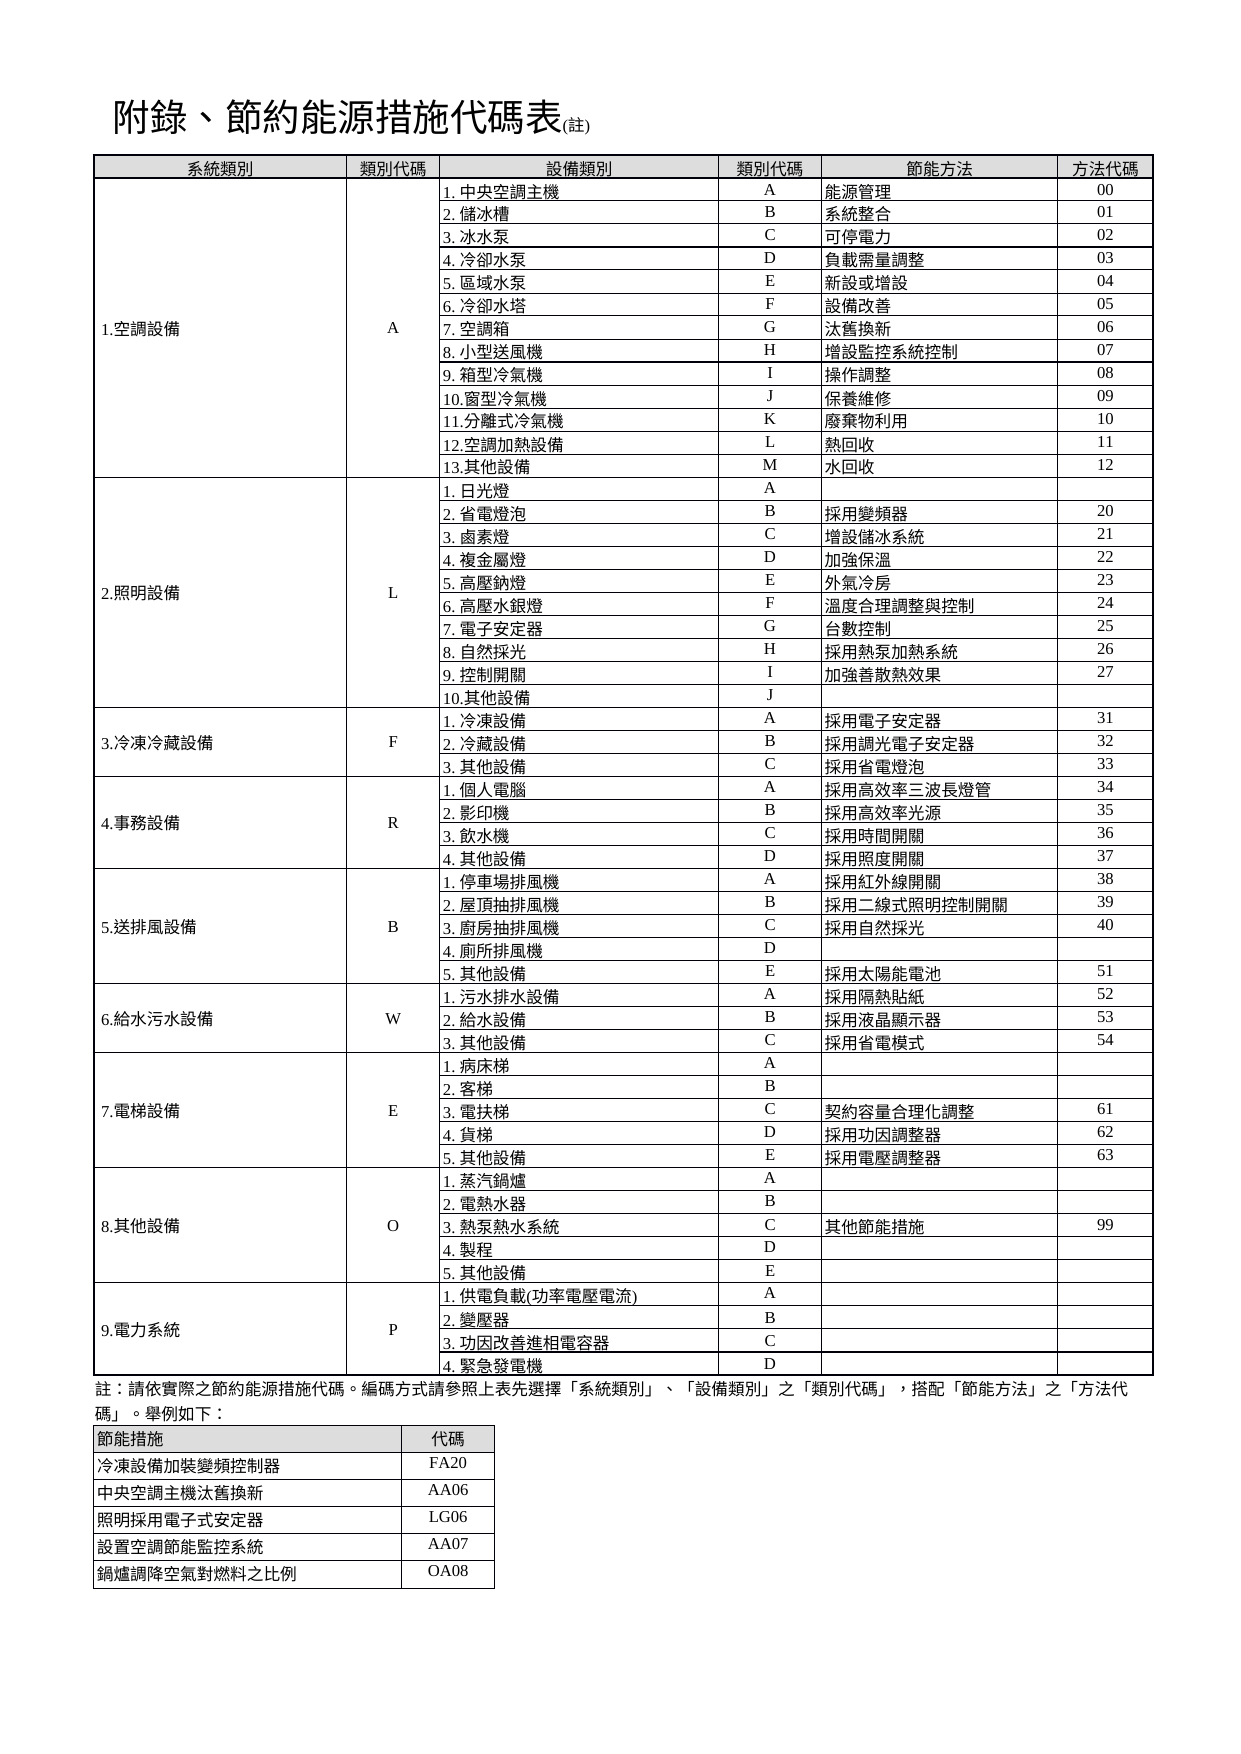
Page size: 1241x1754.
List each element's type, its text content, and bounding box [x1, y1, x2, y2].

table_cell F [347, 708, 439, 776]
table_cell [1154, 569, 1163, 592]
table_cell [1154, 638, 1163, 661]
table_cell G [719, 616, 821, 638]
table_cell [86, 1098, 93, 1121]
table_cell 熱回收 [822, 432, 1057, 453]
table_cell C [719, 224, 821, 246]
table_cell 中央空調主機汰舊換新 [94, 1480, 401, 1506]
table_cell [1154, 200, 1163, 223]
table_cell H [719, 639, 821, 661]
table_cell 加強保溫 [822, 547, 1057, 569]
table_cell 採用液晶顯示器 [822, 1007, 1057, 1029]
table_cell 採用變頻器 [822, 501, 1057, 523]
table_cell [1058, 478, 1152, 499]
table_cell 採用隔熱貼紙 [822, 984, 1057, 1006]
table_cell [822, 1168, 1057, 1190]
table_cell 12.空調加熱設備 [440, 432, 718, 453]
table_cell [822, 1076, 1057, 1098]
table_cell [495, 1506, 1163, 1533]
table_cell [1154, 983, 1163, 1006]
table_cell E [719, 1260, 821, 1282]
table_header 設備類別 [440, 156, 718, 177]
table_cell 能源管理 [822, 179, 1057, 200]
table_cell 11 [1058, 432, 1152, 453]
table_cell A [719, 1053, 821, 1075]
table_cell B [719, 501, 821, 523]
table_cell [86, 200, 93, 223]
table_cell 05 [1058, 294, 1152, 315]
table_cell 37 [1058, 846, 1152, 868]
table_cell B [719, 201, 821, 223]
table_cell 12 [1058, 455, 1152, 477]
table_cell 23 [1058, 570, 1152, 592]
table_cell [1154, 1075, 1163, 1098]
table_cell [86, 1144, 93, 1167]
table_cell [822, 685, 1057, 707]
table_cell [86, 1560, 93, 1587]
table_cell 99 [1058, 1214, 1152, 1236]
table_cell 契約容量合理化調整 [822, 1099, 1057, 1121]
table_cell [1154, 431, 1163, 453]
table_cell [86, 500, 93, 523]
table_cell 3.冷凍冷藏設備 [95, 708, 346, 776]
table_cell 52 [1058, 984, 1152, 1006]
table_cell [1154, 1029, 1163, 1052]
table_cell [1058, 1076, 1152, 1098]
table_cell [1154, 1282, 1163, 1305]
table_cell 39 [1058, 892, 1152, 914]
table_cell 4. 緊急發電機 [440, 1353, 718, 1374]
table_cell 水回收 [822, 455, 1057, 477]
table_cell [86, 661, 93, 684]
table_cell 7. 空調箱 [440, 316, 718, 338]
table_cell [495, 1533, 1163, 1560]
table_cell 53 [1058, 1007, 1152, 1029]
table_cell [86, 753, 93, 776]
table_cell [86, 1190, 93, 1213]
table_cell L [719, 432, 821, 453]
table_cell F [719, 593, 821, 615]
table_cell [1058, 1191, 1152, 1213]
table_cell 26 [1058, 639, 1152, 661]
table_cell 63 [1058, 1145, 1152, 1167]
table_cell L [347, 478, 439, 707]
table_cell F [719, 294, 821, 315]
table_cell [86, 431, 93, 453]
table_cell 4. 貨梯 [440, 1122, 718, 1144]
table_cell [1058, 1329, 1152, 1351]
table_cell 2. 儲冰槽 [440, 201, 718, 223]
table_cell [86, 914, 93, 937]
table_cell 8. 自然採光 [440, 639, 718, 661]
table_cell [86, 638, 93, 661]
text 附錄、節約能源措施代碼表(註) [112, 87, 1137, 142]
table_cell 7. 電子安定器 [440, 616, 718, 638]
table_cell 1. 個人電腦 [440, 777, 718, 799]
table_cell [86, 339, 93, 361]
table_header 方法代碼 [1058, 156, 1152, 177]
table_cell H [719, 340, 821, 361]
table_cell [86, 1328, 93, 1351]
table_cell 採用功因調整器 [822, 1122, 1057, 1144]
table_cell [86, 1213, 93, 1236]
table_cell [1058, 1053, 1152, 1075]
table_cell A [719, 1283, 821, 1305]
table_cell 2. 給水設備 [440, 1007, 718, 1029]
table_cell [1154, 937, 1163, 960]
table_cell 採用高效率光源 [822, 800, 1057, 822]
table_cell [86, 269, 93, 292]
table_cell 04 [1058, 270, 1152, 292]
table_cell 5. 高壓鈉燈 [440, 570, 718, 592]
table_cell 系統整合 [822, 201, 1057, 223]
table_cell [1154, 661, 1163, 684]
table_cell 3. 冰水泵 [440, 224, 718, 246]
table_cell [822, 1260, 1057, 1282]
table_cell 5. 其他設備 [440, 961, 718, 983]
table_cell B [719, 892, 821, 914]
table_cell 01 [1058, 201, 1152, 223]
table_cell 31 [1058, 708, 1152, 730]
table_cell D [719, 547, 821, 569]
table_cell 操作調整 [822, 363, 1057, 384]
table_cell P [347, 1283, 439, 1374]
table_cell [1154, 385, 1163, 407]
table_cell [1058, 1353, 1152, 1374]
table_cell [86, 1506, 93, 1533]
table_cell J [719, 386, 821, 407]
table_cell 1. 停車場排風機 [440, 869, 718, 891]
table_cell [1154, 684, 1163, 707]
table_cell [86, 1006, 93, 1029]
table_cell OA08 [402, 1561, 494, 1587]
table_cell 採用調光電子安定器 [822, 731, 1057, 753]
table_cell [86, 246, 93, 269]
table_cell A [719, 478, 821, 499]
table_cell [1154, 177, 1163, 200]
table_cell [1154, 1052, 1163, 1075]
table_cell [1154, 799, 1163, 822]
table_cell [86, 1305, 93, 1328]
table_cell [1154, 361, 1163, 384]
table_cell 加強善散熱效果 [822, 662, 1057, 684]
table_cell [86, 799, 93, 822]
table_cell I [719, 662, 821, 684]
table_cell 25 [1058, 616, 1152, 638]
table_cell 2. 變壓器 [440, 1306, 718, 1328]
table_cell [1154, 707, 1163, 730]
table_cell [86, 776, 93, 799]
table_cell C [719, 915, 821, 937]
table_cell 新設或增設 [822, 270, 1057, 292]
table_cell AA06 [402, 1480, 494, 1506]
table_cell [86, 845, 93, 868]
table_cell 34 [1058, 777, 1152, 799]
table_cell [86, 1121, 93, 1144]
table_cell [495, 1560, 1163, 1587]
table_cell [1154, 1190, 1163, 1213]
table_cell [495, 1479, 1163, 1506]
table_cell K [719, 409, 821, 431]
table_cell 3. 其他設備 [440, 1030, 718, 1052]
table_cell [822, 938, 1057, 960]
table_cell [86, 868, 93, 891]
table_cell 1. 中央空調主機 [440, 179, 718, 200]
table_cell [1058, 1168, 1152, 1190]
table_header 系統類別 [95, 156, 346, 177]
table_cell 06 [1058, 316, 1152, 338]
table_cell [86, 937, 93, 960]
table_cell [1154, 269, 1163, 292]
table_cell 8.其他設備 [95, 1168, 346, 1282]
table_cell 設備改善 [822, 294, 1057, 315]
table_cell 9. 箱型冷氣機 [440, 363, 718, 384]
table_cell A [719, 1168, 821, 1190]
table_cell 1. 污水排水設備 [440, 984, 718, 1006]
table_cell [1154, 315, 1163, 338]
table_cell [1154, 1167, 1163, 1190]
table_cell 4. 複金屬燈 [440, 547, 718, 569]
table_cell [1154, 960, 1163, 983]
table_cell [86, 1029, 93, 1052]
table_cell 增設儲冰系統 [822, 524, 1057, 546]
table_cell [86, 730, 93, 753]
table_cell [1154, 293, 1163, 315]
table_cell 增設監控系統控制 [822, 340, 1057, 361]
table_cell [86, 707, 93, 730]
table_cell [1154, 776, 1163, 799]
table_cell A [347, 179, 439, 477]
table_cell 32 [1058, 731, 1152, 753]
table_cell 9. 控制開關 [440, 662, 718, 684]
table_cell 採用紅外線開關 [822, 869, 1057, 891]
table_cell [1154, 592, 1163, 615]
table_cell 2. 電熱水器 [440, 1191, 718, 1213]
table_cell 2. 省電燈泡 [440, 501, 718, 523]
table_cell 20 [1058, 501, 1152, 523]
table_cell [1058, 1306, 1152, 1328]
table_cell 1.空調設備 [95, 179, 346, 477]
table_cell [86, 1452, 93, 1479]
table_cell C [719, 823, 821, 845]
table_cell [86, 822, 93, 845]
table_cell [1154, 1236, 1163, 1259]
table_cell [1058, 1260, 1152, 1282]
table_cell [1154, 246, 1163, 269]
table_cell [822, 1329, 1057, 1351]
table_cell D [719, 1237, 821, 1259]
table_cell [86, 1533, 93, 1560]
table_cell 13.其他設備 [440, 455, 718, 477]
table_cell E [719, 1145, 821, 1167]
table_cell 61 [1058, 1099, 1152, 1121]
table_cell [86, 1282, 93, 1305]
table_cell 照明採用電子式安定器 [94, 1507, 401, 1533]
table_cell [1154, 1213, 1163, 1236]
table_cell [86, 1052, 93, 1075]
table_cell 33 [1058, 754, 1152, 776]
table_cell [86, 615, 93, 638]
table_cell [822, 1191, 1057, 1213]
table_cell 24 [1058, 593, 1152, 615]
table_cell 採用電子安定器 [822, 708, 1057, 730]
table_cell [1058, 938, 1152, 960]
table_cell 3. 廚房抽排風機 [440, 915, 718, 937]
table_cell C [719, 754, 821, 776]
table_cell [1154, 477, 1163, 499]
table_cell AA07 [402, 1534, 494, 1560]
table_cell 2. 影印機 [440, 800, 718, 822]
table_cell 11.分離式冷氣機 [440, 409, 718, 431]
table_cell [1154, 1144, 1163, 1167]
table_cell 1. 供電負載(功率電壓電流) [440, 1283, 718, 1305]
table_cell 03 [1058, 248, 1152, 269]
table_cell [822, 478, 1057, 499]
table_cell A [719, 869, 821, 891]
table_cell 00 [1058, 179, 1152, 200]
table_cell [86, 1479, 93, 1506]
table_cell [1154, 730, 1163, 753]
table_cell [822, 1306, 1057, 1328]
table_cell [1154, 546, 1163, 569]
table_cell 38 [1058, 869, 1152, 891]
table_cell [1058, 685, 1152, 707]
table_cell 1. 冷凍設備 [440, 708, 718, 730]
table_cell [1154, 500, 1163, 523]
table_cell [1154, 1351, 1163, 1374]
table_cell [86, 983, 93, 1006]
table_cell 汰舊換新 [822, 316, 1057, 338]
table_cell 採用省電模式 [822, 1030, 1057, 1052]
table_cell 09 [1058, 386, 1152, 407]
table_cell [86, 385, 93, 407]
table_cell 5. 區域水泵 [440, 270, 718, 292]
table_cell 冷凍設備加裝變頻控制器 [94, 1453, 401, 1479]
table_cell 10 [1058, 409, 1152, 431]
table_cell [495, 1452, 1163, 1479]
table_cell [495, 1425, 1163, 1452]
table_cell B [719, 1076, 821, 1098]
table_cell 節能措施 [94, 1426, 401, 1452]
table_cell 採用時間開關 [822, 823, 1057, 845]
table_cell [86, 1236, 93, 1259]
table_cell 4. 廁所排風機 [440, 938, 718, 960]
table_cell 1. 日光燈 [440, 478, 718, 499]
table_cell A [719, 179, 821, 200]
table_cell 2. 屋頂抽排風機 [440, 892, 718, 914]
table_cell [86, 891, 93, 914]
table_cell 4.事務設備 [95, 777, 346, 868]
table_cell J [719, 685, 821, 707]
table_cell 採用太陽能電池 [822, 961, 1057, 983]
table_cell 採用熱泵加熱系統 [822, 639, 1057, 661]
table_cell [1154, 1305, 1163, 1328]
table_header [86, 154, 93, 177]
table_cell [1154, 1006, 1163, 1029]
table_cell 2. 冷藏設備 [440, 731, 718, 753]
table_cell FA20 [402, 1453, 494, 1479]
table_cell [86, 1351, 93, 1374]
table_cell [86, 477, 93, 499]
table_cell 採用照度開關 [822, 846, 1057, 868]
table_cell 採用電壓調整器 [822, 1145, 1057, 1167]
table_cell 4. 製程 [440, 1237, 718, 1259]
table_cell [86, 361, 93, 384]
table_cell [86, 454, 93, 477]
table_cell A [719, 984, 821, 1006]
table_cell 07 [1058, 340, 1152, 361]
table_cell [1154, 408, 1163, 431]
table_cell 3. 熱泵熱水系統 [440, 1214, 718, 1236]
table_cell [86, 960, 93, 983]
table_cell 採用高效率三波長燈管 [822, 777, 1057, 799]
table_cell 5. 其他設備 [440, 1145, 718, 1167]
table_cell O [347, 1168, 439, 1282]
table_cell 02 [1058, 224, 1152, 246]
table_cell C [719, 1099, 821, 1121]
table_cell [1154, 1121, 1163, 1144]
table_cell D [719, 248, 821, 269]
table_cell C [719, 1214, 821, 1236]
table_cell [1154, 1328, 1163, 1351]
table_cell LG06 [402, 1507, 494, 1533]
table_cell 6. 高壓水銀燈 [440, 593, 718, 615]
table_cell 4. 冷卻水泵 [440, 248, 718, 269]
table_cell [86, 293, 93, 315]
table_cell 5.送排風設備 [95, 869, 346, 983]
table_cell E [719, 961, 821, 983]
table_cell 35 [1058, 800, 1152, 822]
table_cell [1154, 454, 1163, 477]
table_cell [1154, 845, 1163, 868]
table_cell 其他節能措施 [822, 1214, 1057, 1236]
table_cell [1154, 914, 1163, 937]
table_cell [1058, 1283, 1152, 1305]
table_cell 鍋爐調降空氣對燃料之比例 [94, 1561, 401, 1587]
table_cell 2.照明設備 [95, 478, 346, 707]
table_cell B [719, 1191, 821, 1213]
table_header 類別代碼 [719, 156, 821, 177]
table_cell 3. 飲水機 [440, 823, 718, 845]
table_cell B [719, 731, 821, 753]
table_cell E [347, 1053, 439, 1167]
table_cell 62 [1058, 1122, 1152, 1144]
table_cell [822, 1237, 1057, 1259]
table_cell [1154, 1259, 1163, 1282]
table_cell A [719, 777, 821, 799]
table_cell 負載需量調整 [822, 248, 1057, 269]
table_cell [86, 569, 93, 592]
table_cell 7.電梯設備 [95, 1053, 346, 1167]
table_cell 外氣冷房 [822, 570, 1057, 592]
table_cell [822, 1353, 1057, 1374]
table_cell D [719, 1122, 821, 1144]
table_cell 6.給水污水設備 [95, 984, 346, 1052]
table_cell 10.其他設備 [440, 685, 718, 707]
table_cell A [719, 708, 821, 730]
table_cell [822, 1053, 1057, 1075]
table_cell [86, 177, 93, 200]
table_cell 10.窗型冷氣機 [440, 386, 718, 407]
table_cell D [719, 938, 821, 960]
table_cell 3. 鹵素燈 [440, 524, 718, 546]
table_cell B [347, 869, 439, 983]
table_cell D [719, 1353, 821, 1374]
table_cell W [347, 984, 439, 1052]
table_cell [1154, 615, 1163, 638]
table_cell C [719, 1030, 821, 1052]
table_cell [86, 1075, 93, 1098]
table_cell 21 [1058, 524, 1152, 546]
table_cell B [719, 800, 821, 822]
table_cell [86, 408, 93, 431]
table_cell [86, 1425, 93, 1452]
table_cell 廢棄物利用 [822, 409, 1057, 431]
table_cell E [719, 570, 821, 592]
table_cell [1154, 223, 1163, 246]
table_cell [1154, 523, 1163, 546]
table_cell [1058, 1237, 1152, 1259]
table_cell B [719, 1007, 821, 1029]
table_cell 1. 病床梯 [440, 1053, 718, 1075]
table_cell C [719, 524, 821, 546]
table_cell 4. 其他設備 [440, 846, 718, 868]
table_cell 3. 其他設備 [440, 754, 718, 776]
table_cell [1154, 822, 1163, 845]
table_cell 1. 蒸汽鍋爐 [440, 1168, 718, 1190]
table_cell 54 [1058, 1030, 1152, 1052]
table_cell [86, 546, 93, 569]
table_cell 溫度合理調整與控制 [822, 593, 1057, 615]
table_cell [86, 1167, 93, 1190]
table_cell [1154, 339, 1163, 361]
table_cell 51 [1058, 961, 1152, 983]
table_cell [1154, 868, 1163, 891]
table_cell 2. 客梯 [440, 1076, 718, 1098]
table_header 節能方法 [822, 156, 1057, 177]
table_cell [86, 1259, 93, 1282]
table_cell G [719, 316, 821, 338]
table_cell 22 [1058, 547, 1152, 569]
table_cell 36 [1058, 823, 1152, 845]
table_cell B [719, 1306, 821, 1328]
table_cell 設置空調節能監控系統 [94, 1534, 401, 1560]
table_cell 註：請依實際之節約能源措施代碼。編碼方式請參照上表先選擇「系統類別」、「設備類別」之「類別代碼」，搭配「節能方法」之「方法代碼」。舉例如下： [86, 1374, 1163, 1425]
table_cell [86, 523, 93, 546]
table_header [1154, 154, 1163, 177]
table_cell [86, 684, 93, 707]
table_cell C [719, 1329, 821, 1351]
table_cell [1154, 1098, 1163, 1121]
table_cell [86, 592, 93, 615]
table_cell 可停電力 [822, 224, 1057, 246]
table_cell [822, 1283, 1057, 1305]
table_cell 3. 功因改善進相電容器 [440, 1329, 718, 1351]
table_cell 採用二線式照明控制開關 [822, 892, 1057, 914]
table_cell 40 [1058, 915, 1152, 937]
table_cell E [719, 270, 821, 292]
table_cell 採用省電燈泡 [822, 754, 1057, 776]
table_cell [86, 315, 93, 338]
table_header 類別代碼 [347, 156, 439, 177]
table_cell 27 [1058, 662, 1152, 684]
table_cell 台數控制 [822, 616, 1057, 638]
table_cell M [719, 455, 821, 477]
table_cell I [719, 363, 821, 384]
table_cell 採用自然採光 [822, 915, 1057, 937]
table_cell 9.電力系統 [95, 1283, 346, 1374]
table_cell 保養維修 [822, 386, 1057, 407]
table_cell R [347, 777, 439, 868]
table_cell 08 [1058, 363, 1152, 384]
table_cell 5. 其他設備 [440, 1260, 718, 1282]
table_cell 代碼 [402, 1426, 494, 1452]
table_cell 8. 小型送風機 [440, 340, 718, 361]
table_cell [86, 223, 93, 246]
table_cell 3. 電扶梯 [440, 1099, 718, 1121]
table_cell 6. 冷卻水塔 [440, 294, 718, 315]
table_cell [1154, 891, 1163, 914]
table_cell D [719, 846, 821, 868]
table_cell [1154, 753, 1163, 776]
